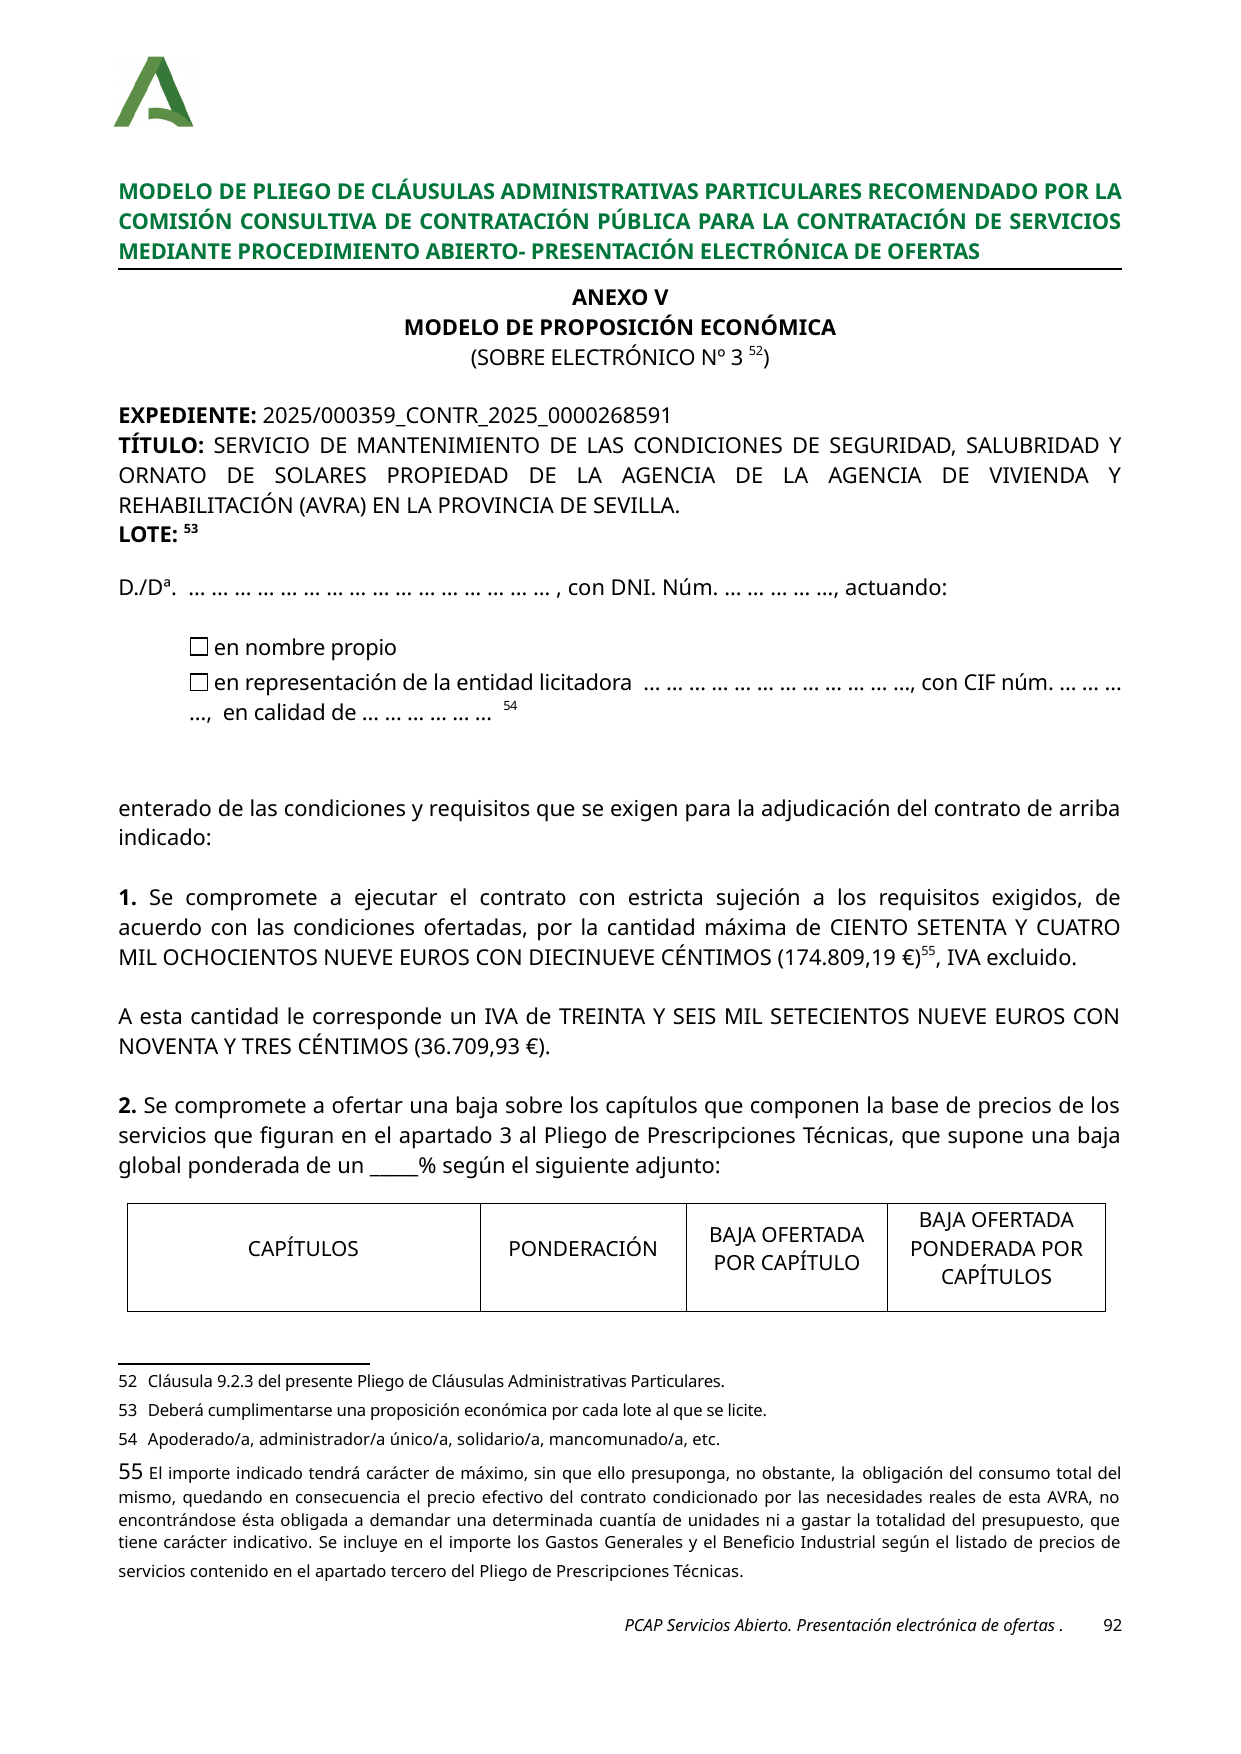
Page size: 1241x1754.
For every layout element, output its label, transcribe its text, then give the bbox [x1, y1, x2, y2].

text en representación de la entidad licitadora … … … … … … … … … … … …, con CIF núm. … … … …, en calidad de … … … … … … [189, 667, 1122, 727]
picture [109, 52, 198, 131]
text LOTE: [118, 519, 1122, 549]
table_header BAJA OFERTADA POR CAPÍTULO [687, 1204, 887, 1311]
table_header PONDERACIÓN [481, 1204, 686, 1311]
table_header CAPÍTULOS [128, 1204, 480, 1311]
text Deberá cumplimentarse una proposición económica por cada lote al que se licite. [118, 1399, 1122, 1421]
text TÍTULO: SERVICIO DE MANTENIMIENTO DE LAS CONDICIONES DE SEGURIDAD, SALUBRIDAD Y ORNATO DE SOLARES PROPIEDAD DE LA AGENCIA DE LA AGENCIA DE VIVIENDA Y REHABILITACIÓN (AVRA) EN LA PROVINCIA DE SEVILLA. [118, 430, 1122, 519]
table_header BAJA OFERTADA PONDERADA POR CAPÍTULOS [888, 1204, 1105, 1311]
text MODELO DE PROPOSICIÓN ECONÓMICA [118, 312, 1122, 342]
text 1. Se compromete a ejecutar el contrato con estricta sujeción a los requisitos exigidos, de acuerdo con las condiciones ofertadas, por la cantidad máxima de CIENTO SETENTA Y CUATRO MIL OCHOCIENTOS NUEVE EUROS CON DIECINUEVE CÉNTIMOS (174.809,19 €), IVA excluido. [118, 882, 1122, 971]
text EXPEDIENTE: 2025/000359_CONTR_2025_0000268591 [118, 400, 1122, 430]
text El importe indicado tendrá carácter de máximo, sin que ello presuponga, no obstante, la obligación del consumo total del mismo, quedando en consecuencia el precio efectivo del contrato condicionado por las necesidades reales de esta AVRA, no encontrándose ésta obligada a demandar una determinada cuantía de unidades ni a gastar la totalidad del presupuesto, que tiene carácter indicativo. Se incluye en el importe los Gastos Generales y el Beneficio Industrial según el listado de precios de servicios contenido en el apartado tercero del Pliego de Prescripciones Técnicas. [118, 1456, 1122, 1584]
text A esta cantidad le corresponde un IVA de TREINTA Y SEIS MIL SETECIENTOS NUEVE EUROS CON NOVENTA Y TRES CÉNTIMOS (36.709,93 €). [118, 1001, 1122, 1061]
text ANEXO V [118, 282, 1122, 312]
text Cláusula 9.2.3 del presente Pliego de Cláusulas Administrativas Particulares. [118, 1370, 1122, 1393]
text Apoderado/a, administrador/a único/a, solidario/a, mancomunado/a, etc. [118, 1427, 1122, 1450]
text (SOBRE ELECTRÓNICO Nº 3 ) [118, 342, 1122, 372]
text enterado de las condiciones y requisitos que se exigen para la adjudicación del contrato de arriba indicado: [118, 792, 1122, 852]
text D./Dª. … … … … … … … … … … … … … … … … , con DNI. Núm. … … … … …, actuando: [118, 572, 1122, 602]
text MODELO DE PLIEGO DE CLÁUSULAS ADMINISTRATIVAS PARTICULARES RECOMENDADO POR LA COMISIÓN CONSULTIVA DE CONTRATACIÓN PÚBLICA PARA LA CONTRATACIÓN DE SERVICIOS MEDIANTE PROCEDIMIENTO ABIERTO- PRESENTACIÓN ELECTRÓNICA DE OFERTAS [118, 176, 1122, 268]
text en nombre propio [189, 631, 1122, 661]
text 2. Se compromete a ofertar una baja sobre los capítulos que componen la base de precios de los servicios que figuran en el apartado 3 al Pliego de Prescripciones Técnicas, que supone una baja global ponderada de un _____% según el siguiente adjunto: [118, 1090, 1122, 1180]
